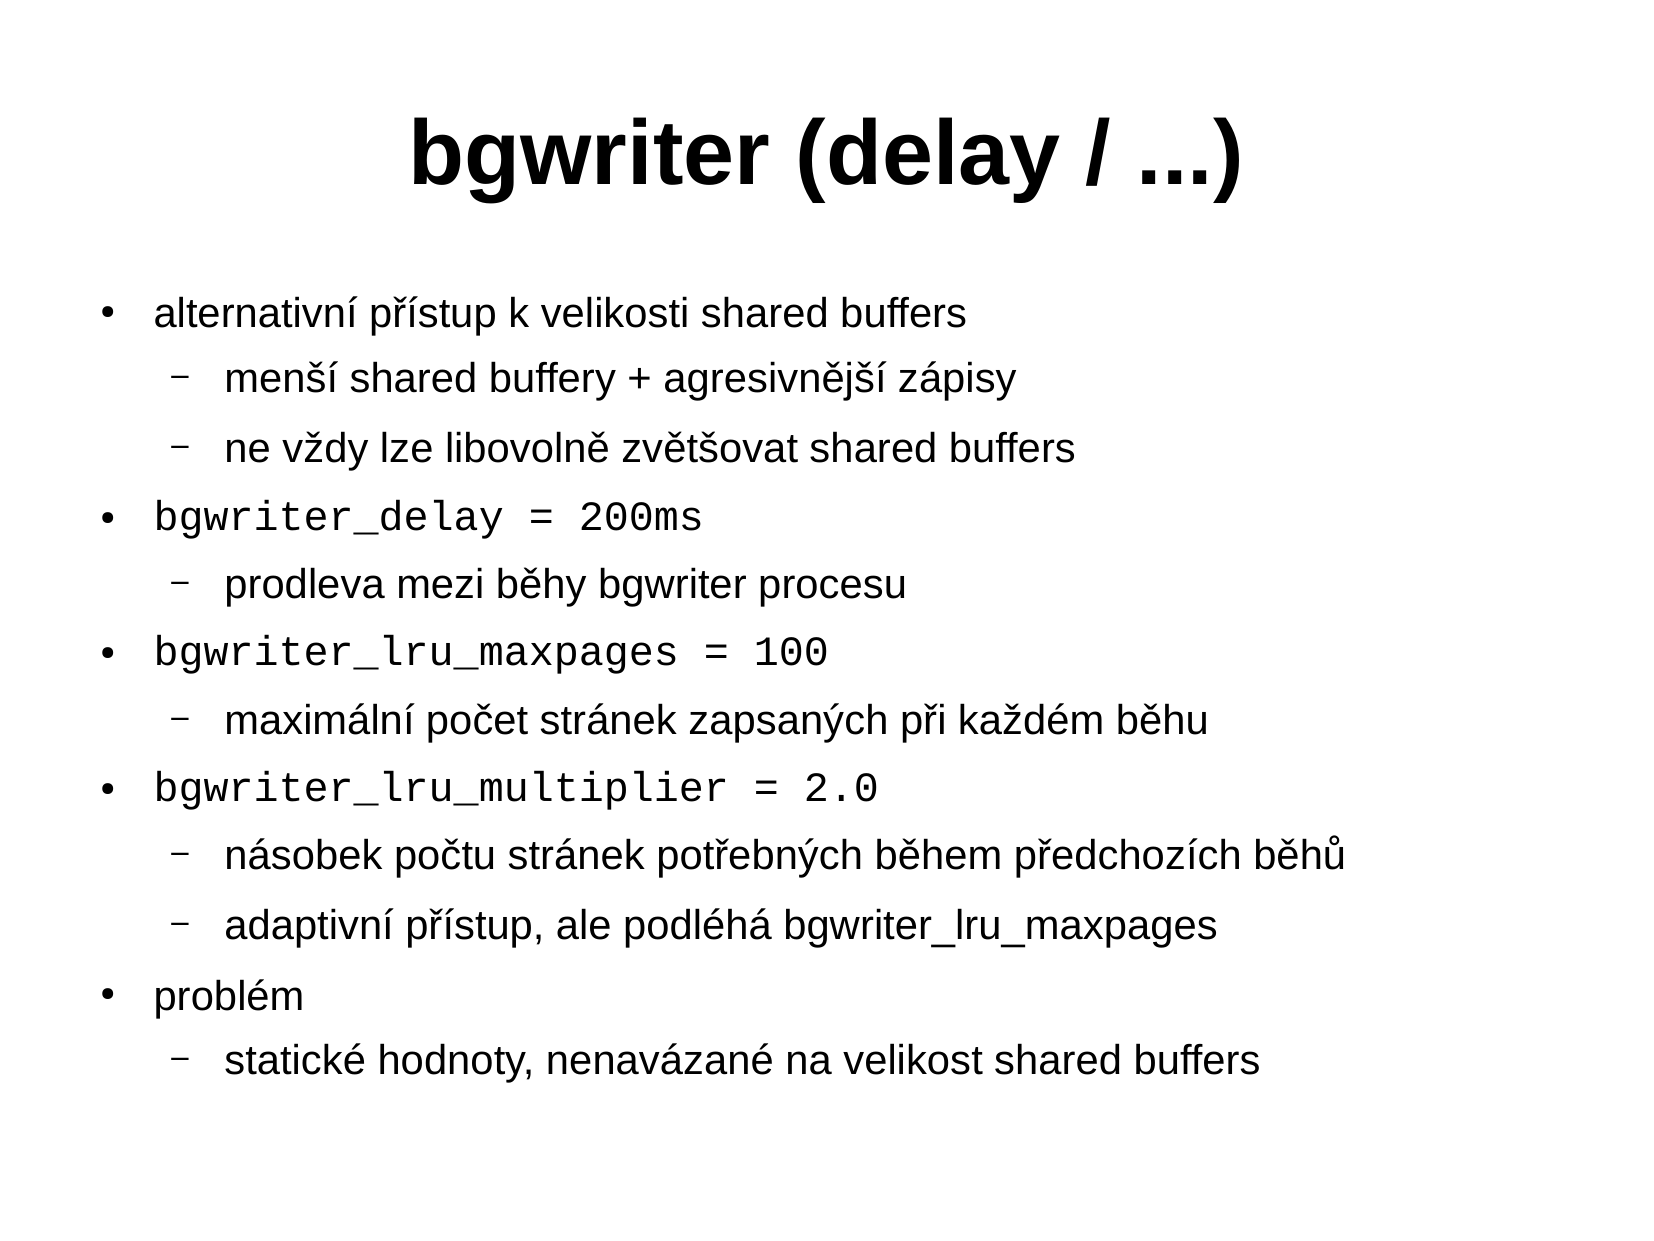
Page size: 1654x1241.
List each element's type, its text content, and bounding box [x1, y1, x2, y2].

list alternativní přístup k velikosti shared buffers menší shared buffery + agresivnější zápisy ne vždy lze libovolně zvětšovat shared buffers bgwriter_delay = 200ms prodleva mezi běhy bgwriter procesu bgwriter_lru_maxpages = 100 maximální počet stránek zapsaných při každém běhu bgwriter_lru_multiplier = 2.0 násobek počtu stránek potřebných během předchozích běhů adaptivní přístup, ale podléhá bgwriter_lru_maxpages problém statické hodnoty, nenavázané na velikost shared buffers [82, 290, 1538, 1111]
title bgwriter (delay / ...) [82, 49, 1571, 257]
